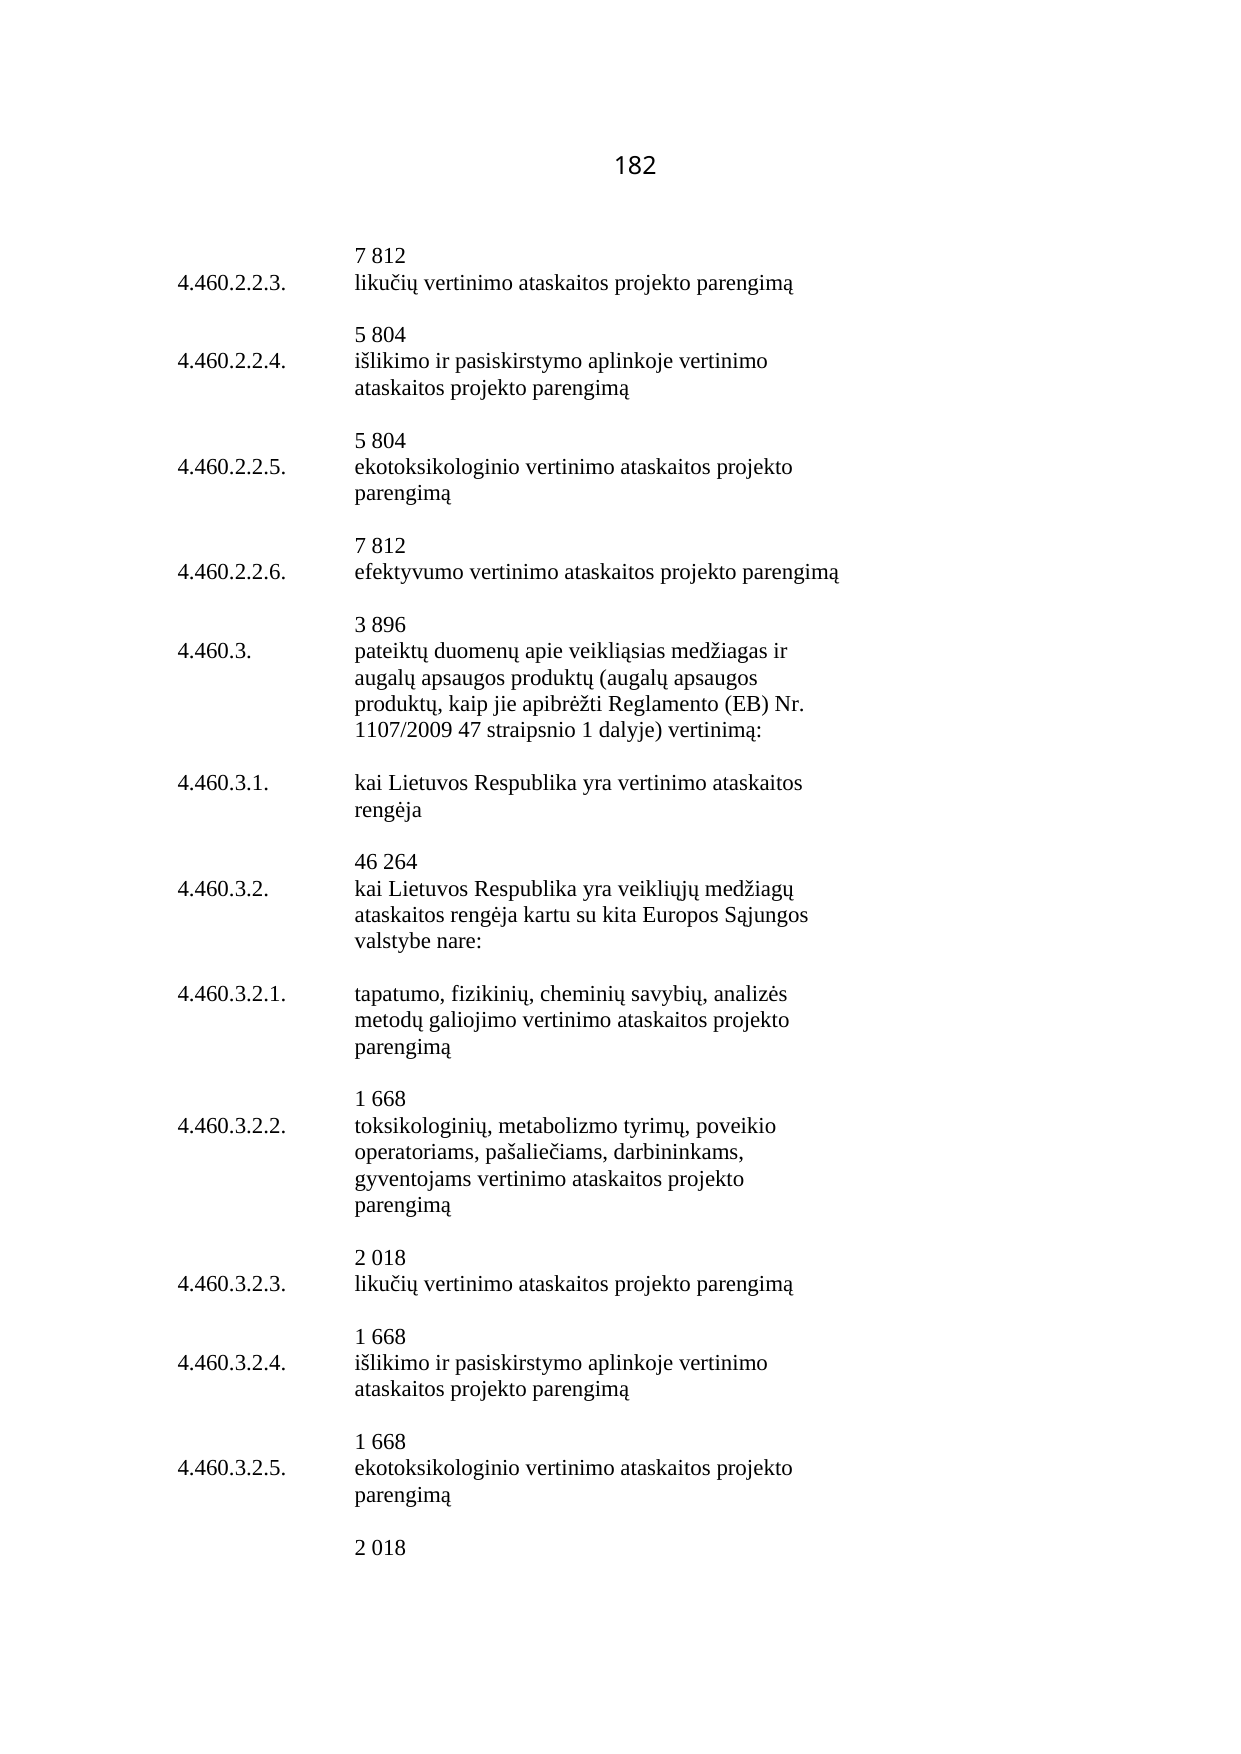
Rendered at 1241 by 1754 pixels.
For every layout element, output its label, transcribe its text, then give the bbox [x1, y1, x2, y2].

text 4.460.3. pateiktų duomenų apie veikliąsias medžiagas ir augalų apsaugos produktų (augalų apsaugos produktų, kaip jie apibrėžti Reglamento (EB) Nr. 1107/2009 47 straipsnio 1 dalyje) vertinimą: [177, 637, 841, 769]
text 4.460.2.2.6. efektyvumo vertinimo ataskaitos projekto parengimą 3 896 [177, 558, 841, 637]
text 4.460.3.2.3. likučių vertinimo ataskaitos projekto parengimą 1 668 [177, 1270, 841, 1349]
text 4.460.3.2.5. ekotoksikologinio vertinimo ataskaitos projekto parengimą 2 018 [177, 1454, 841, 1560]
text 4.460.3.2.4. išlikimo ir pasiskirstymo aplinkoje vertinimo ataskaitos projekto parengimą 1 668 [177, 1349, 841, 1454]
text 4.460.3.2.1. tapatumo, fizikinių, cheminių savybių, analizės metodų galiojimo vertinimo ataskaitos projekto parengimą 1 668 [177, 980, 841, 1112]
text 4.460.2.2.3. likučių vertinimo ataskaitos projekto parengimą 5 804 [177, 268, 841, 348]
text 4.460.3.1. kai Lietuvos Respublika yra vertinimo ataskaitos rengėja 46 264 [177, 769, 841, 875]
text 4.460.2.2.5. ekotoksikologinio vertinimo ataskaitos projekto parengimą 7 812 [177, 453, 841, 558]
text 4.460.3.2.2. toksikologinių, metabolizmo tyrimų, poveikio operatoriams, pašaliečiams, darbininkams, gyventojams vertinimo ataskaitos projekto parengimą 2 018 [177, 1112, 841, 1270]
text 4.460.2.2.4. išlikimo ir pasiskirstymo aplinkoje vertinimo ataskaitos projekto parengimą 5 804 [177, 348, 841, 453]
text 4.460.3.2. kai Lietuvos Respublika yra veikliųjų medžiagų ataskaitos rengėja kartu su kita Europos Sąjungos valstybe nare: [177, 875, 841, 980]
text 7 812 [177, 216, 841, 268]
